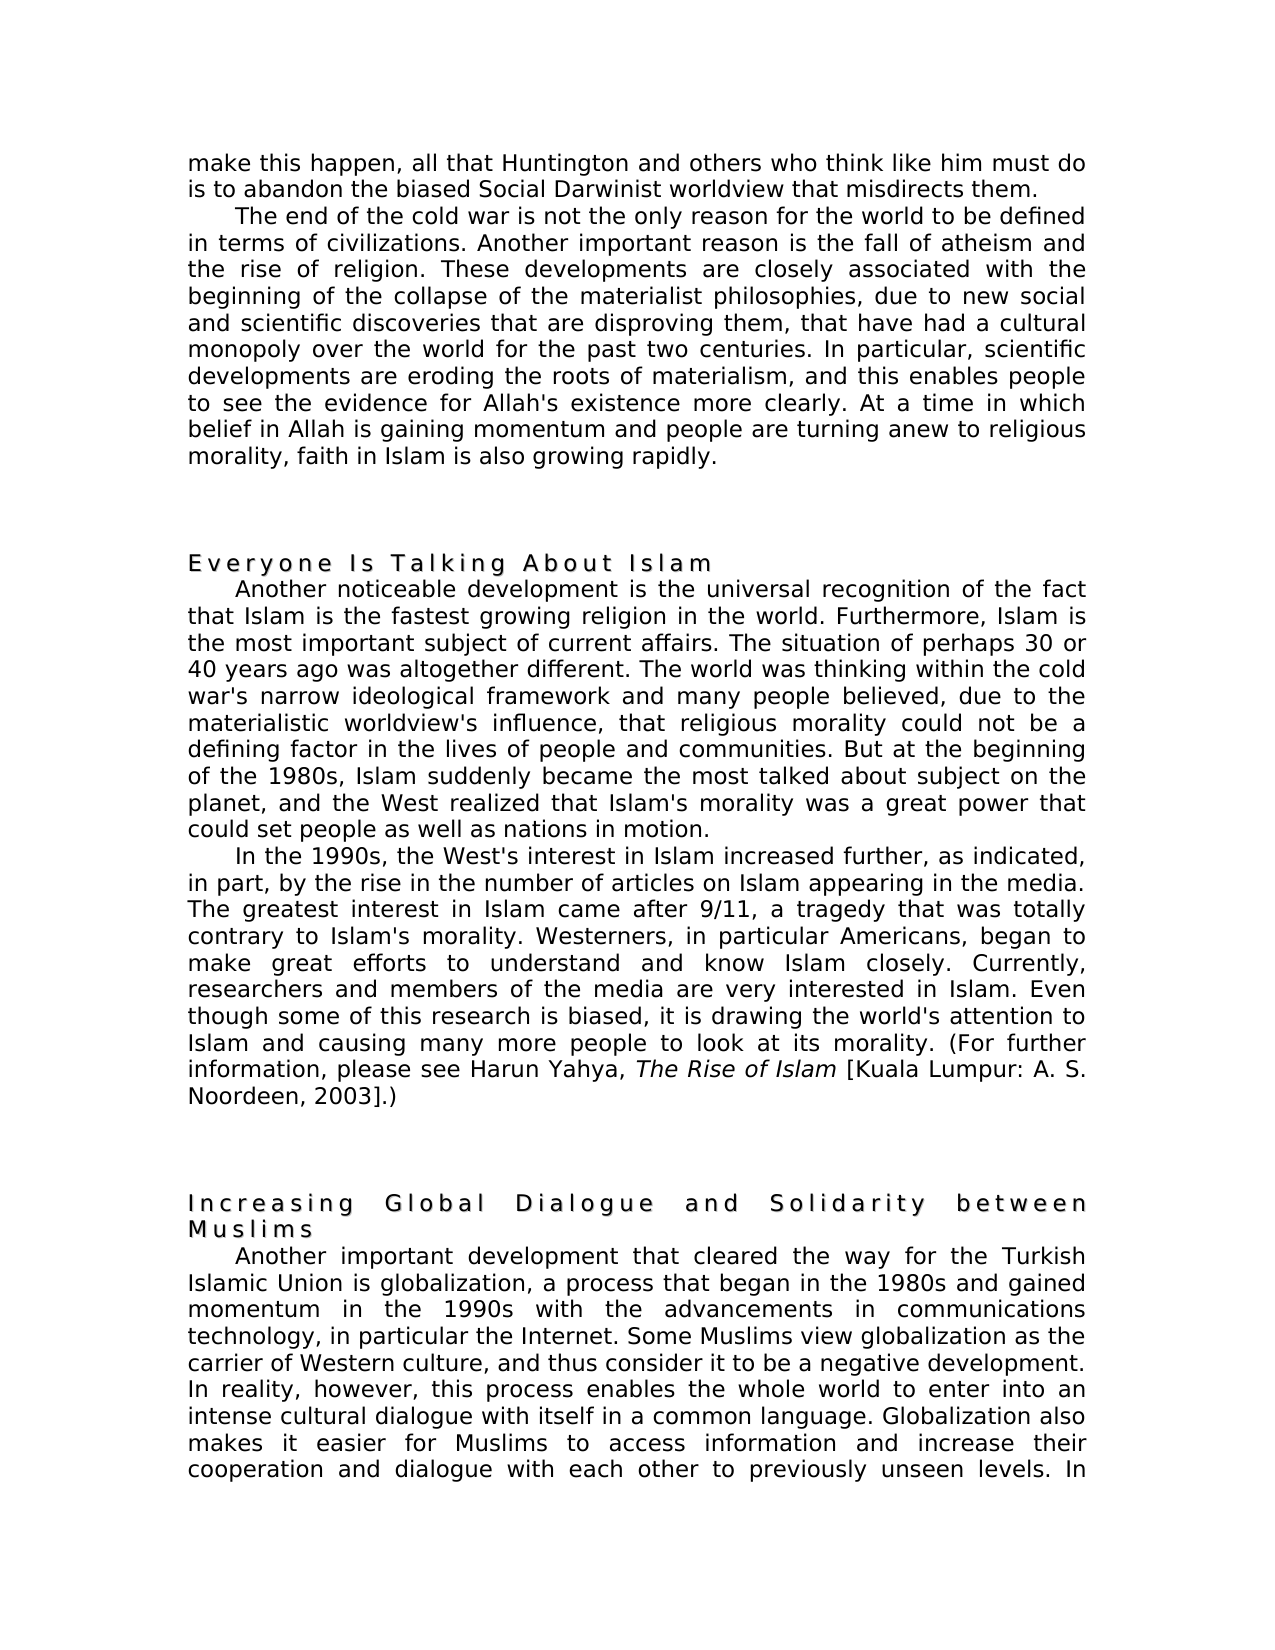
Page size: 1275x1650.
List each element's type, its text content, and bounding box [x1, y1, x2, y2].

text Everyone Is Talking About Islam [187, 550, 1087, 577]
text Another noticeable development is the universal recognition of the fact that Islam is the fastest growing religion in the world. Furthermore, Islam is the most important subject of current affairs. The situation of perhaps 30 or 40 years ago was altogether different. The world was thinking within the cold war's narrow ideological framework and many people believed, due to the materialistic worldview's influence, that religious morality could not be a defining factor in the lives of people and communities. But at the beginning of the 1980s, Islam suddenly became the most talked about subject on the planet, and the West realized that Islam's morality was a great power that could set people as well as nations in motion. [187, 577, 1087, 843]
text In the 1990s, the West's interest in Islam increased further, as indicated, in part, by the rise in the number of articles on Islam appearing in the media. The greatest interest in Islam came after 9/11, a tragedy that was totally contrary to Islam's morality. Westerners, in particular Americans, began to make great efforts to understand and know Islam closely. Currently, researchers and members of the media are very interested in Islam. Even though some of this research is biased, it is drawing the world's attention to Islam and causing many more people to look at its morality. (For further information, please see Harun Yahya, The Rise of Islam [Kuala Lumpur: A. S. Noordeen, 2003].) [187, 843, 1087, 1110]
text The end of the cold war is not the only reason for the world to be defined in terms of civilizations. Another important reason is the fall of atheism and the rise of religion. These developments are closely associated with the beginning of the collapse of the materialist philosophies, due to new social and scientific discoveries that are disproving them, that have had a cultural monopoly over the world for the past two centuries. In particular, scientific developments are eroding the roots of materialism, and this enables people to see the evidence for Allah's existence more clearly. At a time in which belief in Allah is gaining momentum and people are turning anew to religious morality, faith in Islam is also growing rapidly. [187, 203, 1087, 470]
text Another important development that cleared the way for the Turkish Islamic Union is globalization, a process that began in the 1980s and gained momentum in the 1990s with the advancements in communications technology, in particular the Internet. Some Muslims view globalization as the carrier of Western culture, and thus consider it to be a negative development. In reality, however, this process enables the whole world to enter into an intense cultural dialogue with itself in a common language. Globalization also makes it easier for Muslims to access information and increase their cooperation and dialogue with each other to previously unseen levels. In [187, 1243, 1087, 1483]
text make this happen, all that Huntington and others who think like him must do is to abandon the biased Social Darwinist worldview that misdirects them. [187, 150, 1087, 203]
text Increasing Global Dialogue and Solidarity between Muslims [187, 1190, 1087, 1243]
